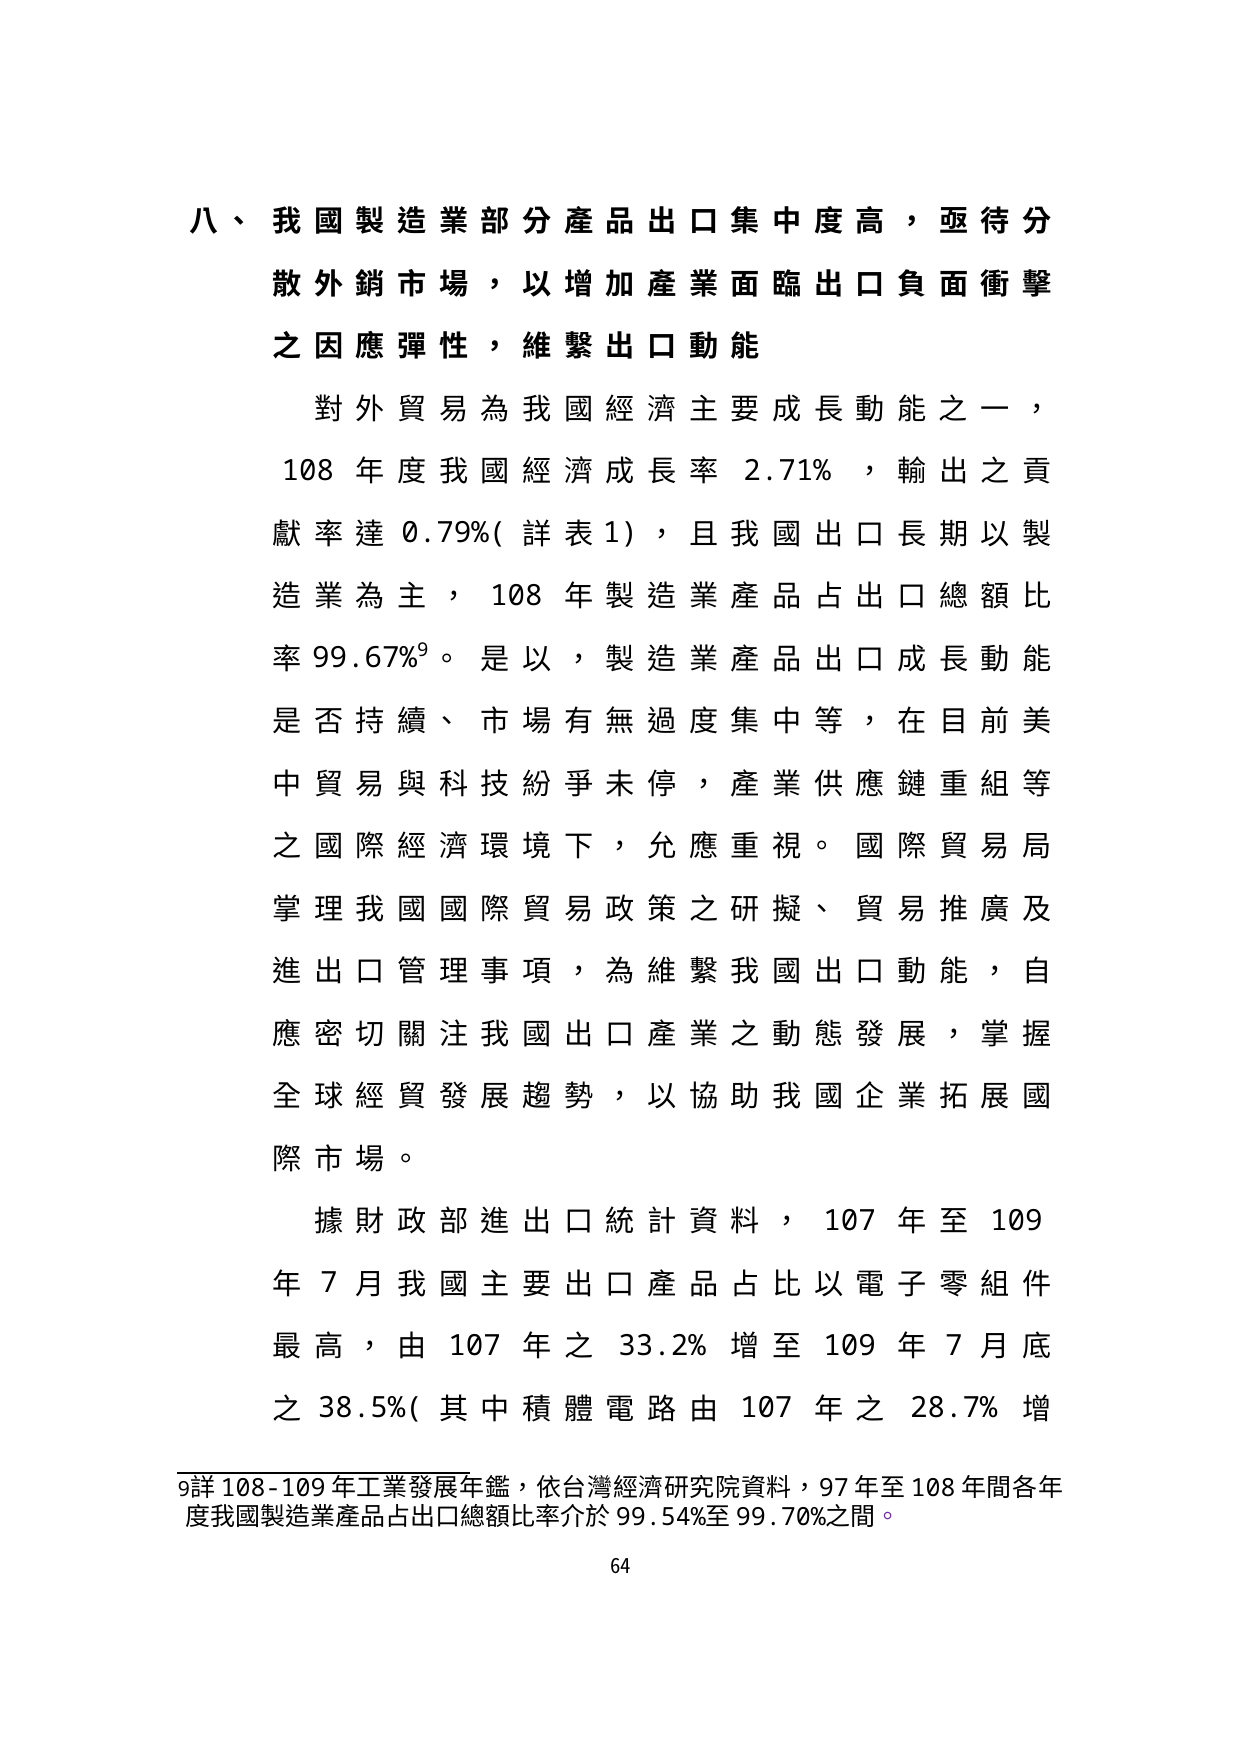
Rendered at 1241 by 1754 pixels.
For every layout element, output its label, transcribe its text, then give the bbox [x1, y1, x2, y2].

text 據財政部進出口統計資料，107年至109年7月我國主要出口產品占比以電子零組件最高，由107年之33.2%增至109年7月底之38.5%(其中積體電路由107年之28.7%增 [242, 1177, 1058, 1427]
text 對外貿易為我國經濟主要成長動能之一，108年度我國經濟成長率2.71%，輸出之貢獻率達0.79%(詳表1)，且我國出口長期以製造業為主，108年製造業產品占出口總額比率99.67%。是以，製造業產品出口成長動能是否持續、市場有無過度集中等，在目前美中貿易與科技紛爭未停，產業供應鏈重組等之國際經濟環境下，允應重視。國際貿易局掌理我國國際貿易政策之研擬、貿易推廣及進出口管理事項，為維繫我國出口動能，自應密切關注我國出口產業之動態發展，掌握全球經貿發展趨勢，以協助我國企業拓展國際市場。 [242, 365, 1058, 1177]
text 八、我國製造業部分產品出口集中度高，亟待分散外銷市場，以增加產業面臨出口負面衝擊之因應彈性，維繫出口動能 [183, 177, 1058, 365]
text 詳108-109年工業發展年鑑，依台灣經濟研究院資料，97年至108年間各年度我國製造業產品占出口總額比率介於99.54%至99.70%之間。 [177, 1473, 1063, 1532]
